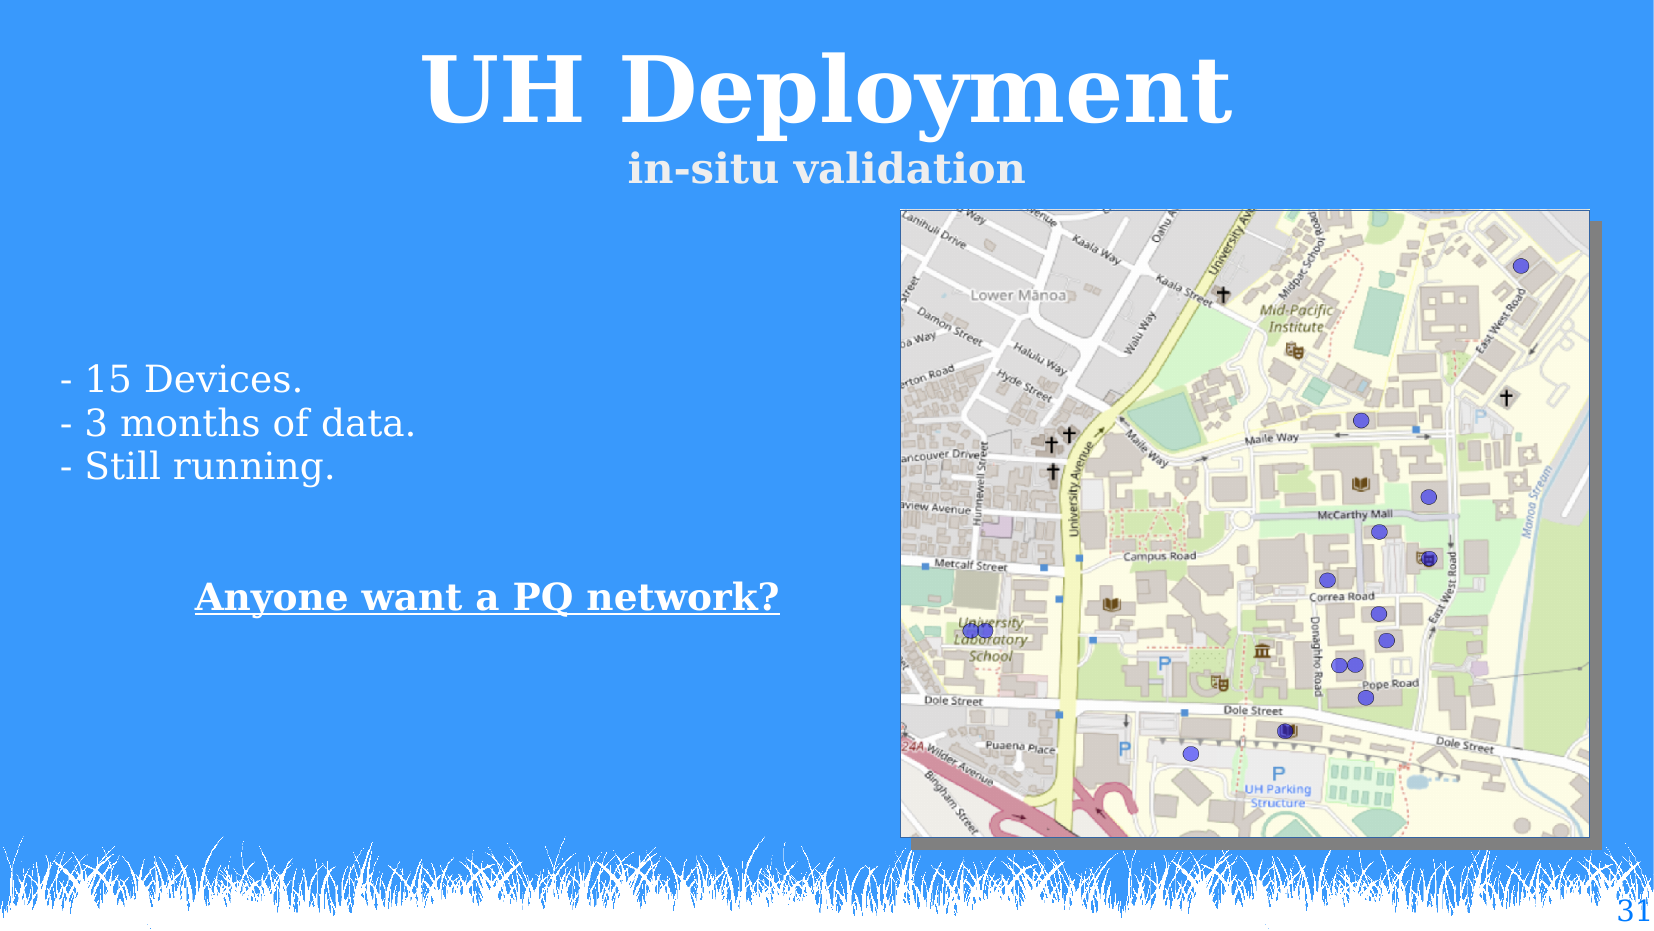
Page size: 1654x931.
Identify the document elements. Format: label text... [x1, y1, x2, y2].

text_box - 15 Devices. - 3 months of data. - Still running. Anyone want a PQ network? [45, 350, 931, 788]
title UH Deployment in-situ validation [82, 36, 1571, 194]
picture [0, 0, 1654, 931]
